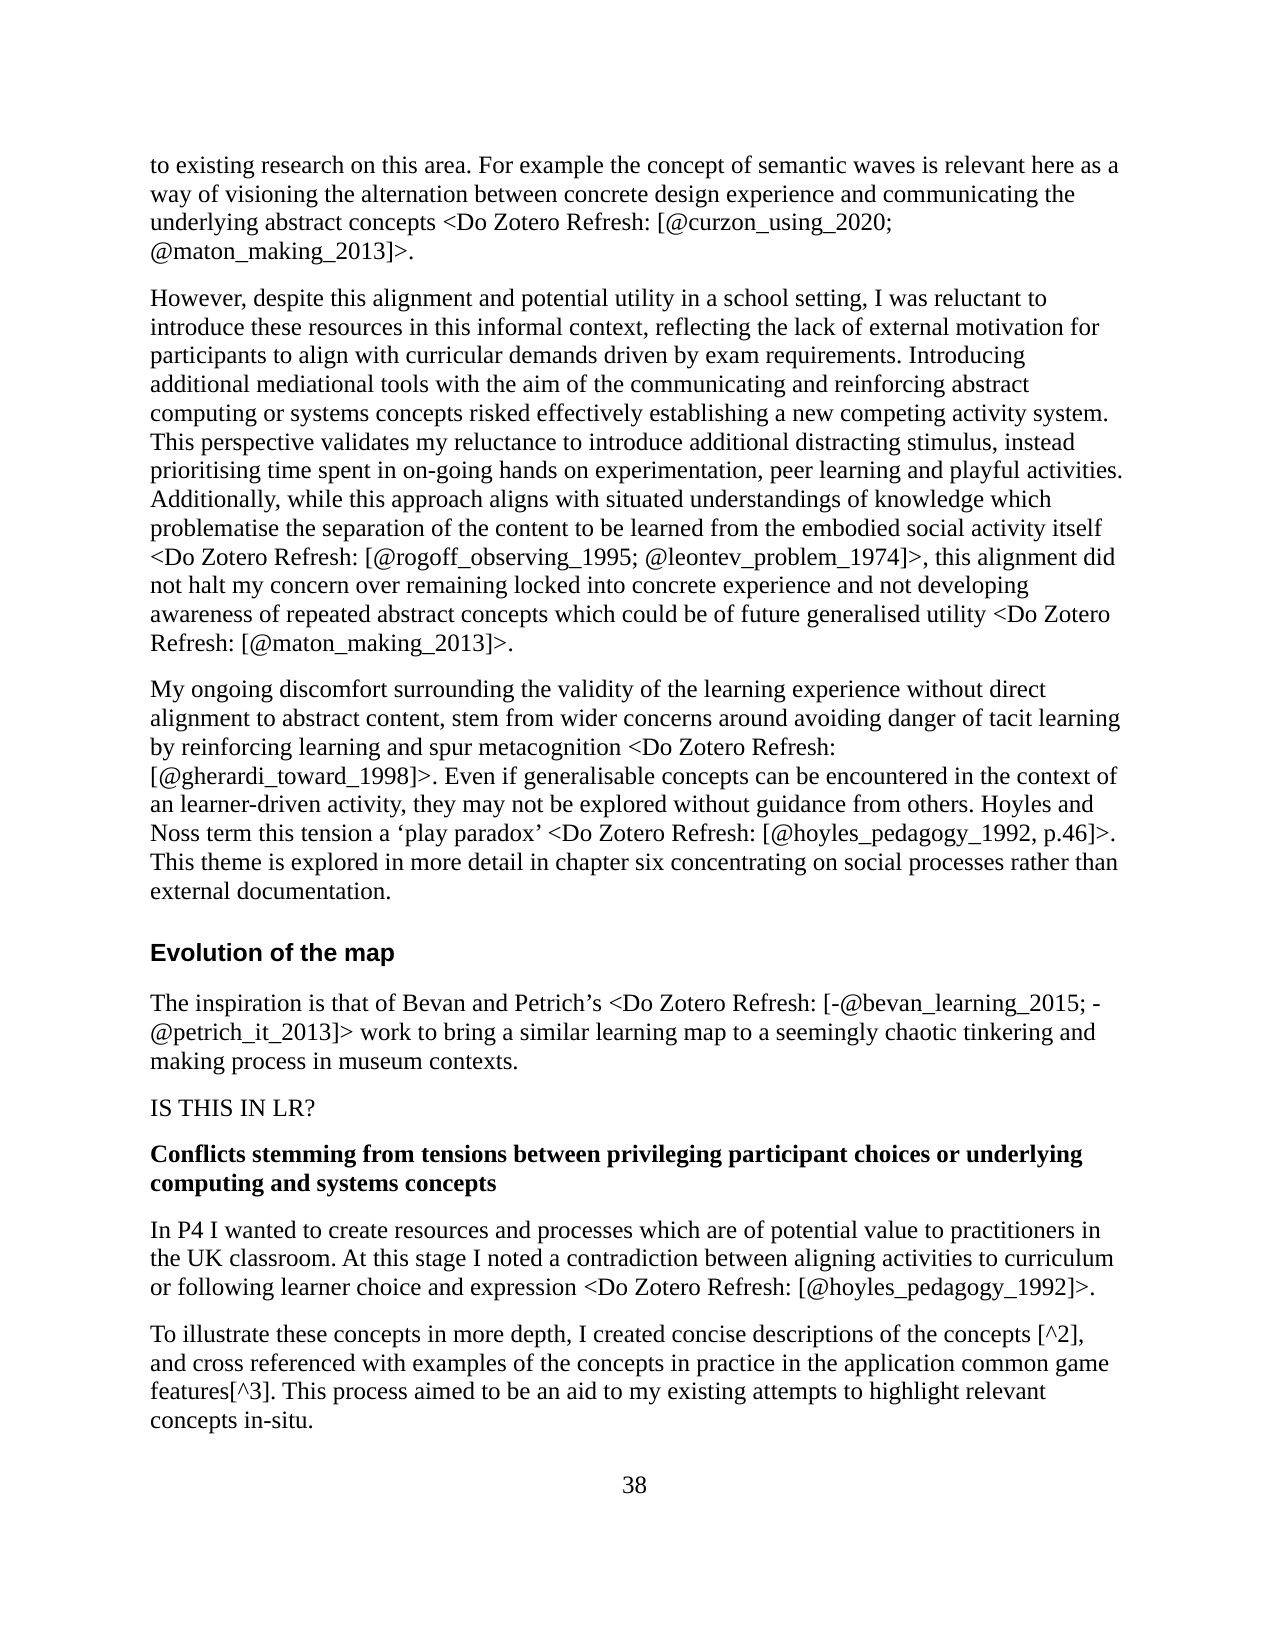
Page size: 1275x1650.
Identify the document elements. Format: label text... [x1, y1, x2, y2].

text However, despite this alignment and potential utility in a school setting, I was reluctant to introduce these resources in this informal context, reflecting the lack of external motivation for participants to align with curricular demands driven by exam requirements. Introducing additional mediational tools with the aim of the communicating and reinforcing abstract computing or systems concepts risked effectively establishing a new competing activity system. This perspective validates my reluctance to introduce additional distracting stimulus, instead prioritising time spent in on-going hands on experimentation, peer learning and playful activities. Additionally, while this approach aligns with situated understandings of knowledge which problematise the separation of the content to be learned from the embodied social activity itself <Do Zotero Refresh: [@rogoff_observing_1995; @leontev_problem_1974]>, this alignment did not halt my concern over remaining locked into concrete experience and not developing awareness of repeated abstract concepts which could be of future generalised utility <Do Zotero Refresh: [@maton_making_2013]>. [150, 283, 1125, 657]
text My ongoing discomfort surrounding the validity of the learning experience without direct alignment to abstract content, stem from wider concerns around avoiding danger of tacit learning by reinforcing learning and spur metacognition <Do Zotero Refresh: [@gherardi_toward_1998]>. Even if generalisable concepts can be encountered in the context of an learner-driven activity, they may not be explored without guidance from others. Hoyles and Noss term this tension a ‘play paradox’ <Do Zotero Refresh: [@hoyles_pedagogy_1992, p.46]>. This theme is explored in more detail in chapter six concentrating on social processes rather than external documentation. [150, 674, 1125, 904]
text Conflicts stemming from tensions between privileging participant choices or underlying computing and systems concepts [150, 1139, 1125, 1197]
text The inspiration is that of Bevan and Petrich’s <Do Zotero Refresh: [-@bevan_learning_2015; -@petrich_it_2013]> work to bring a similar learning map to a seemingly chaotic tinkering and making process in museum contexts. [150, 988, 1125, 1075]
text to existing research on this area. For example the concept of semantic waves is relevant here as a way of visioning the alternation between concrete design experience and communicating the underlying abstract concepts <Do Zotero Refresh: [@curzon_using_2020; @maton_making_2013]>. [150, 150, 1125, 265]
text To illustrate these concepts in more depth, I created concise descriptions of the concepts [^2], and cross referenced with examples of the concepts in practice in the application common game features[^3]. This process aimed to be an aid to my existing attempts to highlight relevant concepts in-situ. [150, 1319, 1125, 1434]
text IS THIS IN LR? [150, 1093, 1125, 1121]
text In P4 I wanted to create resources and processes which are of potential value to practitioners in the UK classroom. At this stage I noted a contradiction between aligning activities to curriculum or following learner choice and expression <Do Zotero Refresh: [@hoyles_pedagogy_1992]>. [150, 1215, 1125, 1301]
subtitle Evolution of the map [150, 938, 1125, 967]
